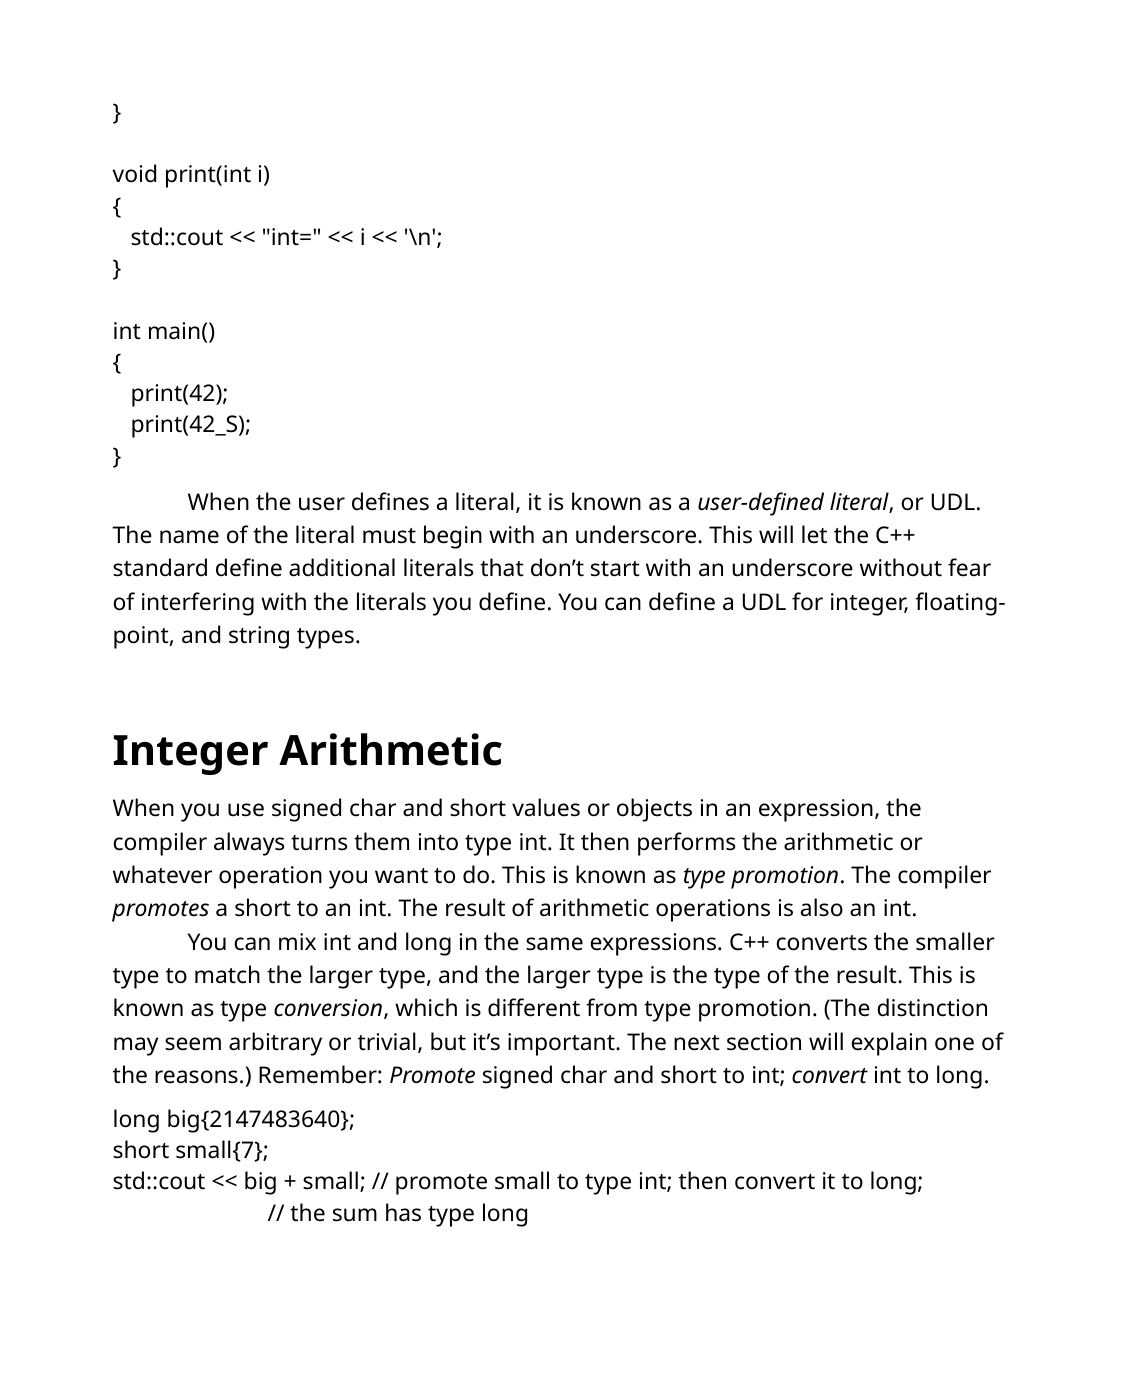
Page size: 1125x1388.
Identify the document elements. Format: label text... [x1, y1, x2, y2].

text { [112, 346, 1012, 377]
text } [112, 252, 1012, 283]
text print(42); [112, 377, 1012, 408]
text print(42_S); [112, 408, 1012, 440]
text std::cout << "int=" << i << '\n'; [112, 221, 1012, 252]
text void print(int i) [112, 158, 1012, 190]
text short small{7}; [112, 1134, 1012, 1165]
subtitle Integer Arithmetic [112, 721, 1012, 778]
text } [112, 96, 1012, 127]
text When you use signed char and short values or objects in an expression, the compiler always turns them into type int. It then performs the arithmetic or whatever operation you want to do. This is known as type promotion. The compiler promotes a short to an int. The result of arithmetic operations is also an int. [112, 790, 1012, 923]
text When the user defines a literal, it is known as a user-defined literal, or UDL. The name of the literal must begin with an underscore. This will let the C++ standard define additional literals that don’t start with an underscore without fear of interfering with the literals you define. You can define a UDL for integer, floating-point, and string types. [112, 483, 1012, 650]
text long big{2147483640}; [112, 1103, 1012, 1134]
text { [112, 190, 1012, 221]
text } [112, 440, 1012, 471]
text // the sum has type long [112, 1196, 1012, 1228]
text You can mix int and long in the same expressions. C++ converts the smaller type to match the larger type, and the larger type is the type of the result. This is known as type conversion, which is different from type promotion. (The distinction may seem arbitrary or trivial, but it’s important. The next section will explain one of the reasons.) Remember: Promote signed char and short to int; convert int to long. [112, 923, 1012, 1090]
text int main() [112, 315, 1012, 346]
text std::cout << big + small; // promote small to type int; then convert it to long; [112, 1165, 1012, 1196]
